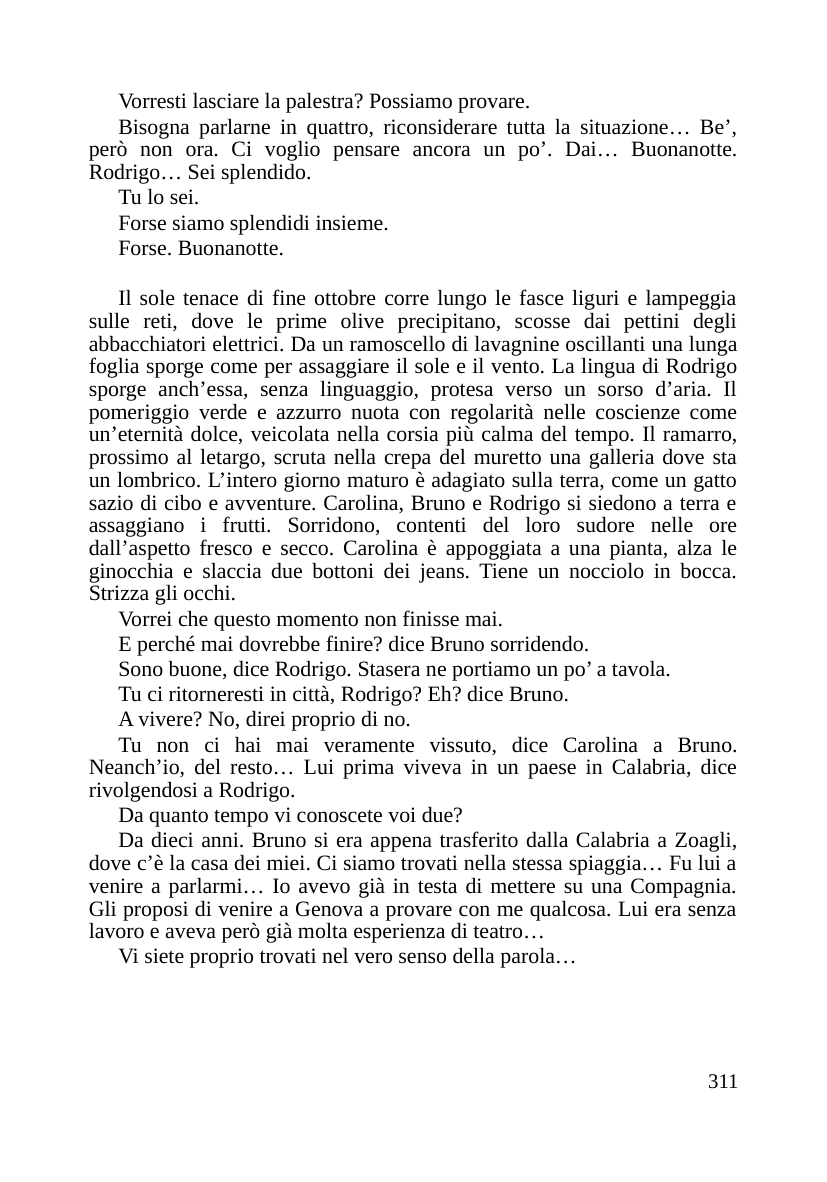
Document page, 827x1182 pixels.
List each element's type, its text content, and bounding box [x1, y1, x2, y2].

text Tu ci ritorneresti in città, Rodrigo? Eh? dice Bruno. [88, 681, 738, 706]
text Da quanto tempo vi conoscete voi due? [88, 802, 738, 827]
text Il sole tenace di fine ottobre corre lungo le fasce liguri e lampeggia sulle reti, dove le prime olive precipitano, scosse dai pettini degli abbacchiatori elettrici. Da un ramoscello di lavagnine oscillanti una lunga foglia sporge come per assaggiare il sole e il vento. La lingua di Rodrigo sporge anch’essa, senza linguaggio, protesa verso un sorso d’aria. Il pomeriggio verde e azzurro nuota con regolarità nelle coscienze come un’eternità dolce, veicolata nella corsia più calma del tempo. Il ramarro, prossimo al letargo, scruta nella crepa del muretto una galleria dove sta un lombrico. L’intero giorno maturo è adagiato sulla terra, come un gatto sazio di cibo e avventure. Carolina, Bruno e Rodrigo si siedono a terra e assaggiano i frutti. Sorridono, contenti del loro sudore nelle ore dall’aspetto fresco e secco. Carolina è appoggiata a una pianta, alza le ginocchia e slaccia due bottoni dei jeans. Tiene un nocciolo in bocca. Strizza gli occhi. [88, 285, 738, 606]
text Forse. Buonanotte. [88, 235, 738, 260]
text Tu non ci hai mai veramente vissuto, dice Carolina a Bruno. Neanch’io, del resto… Lui prima viveva in un paese in Calabria, dice rivolgendosi a Rodrigo. [88, 732, 738, 802]
text E perché mai dovrebbe finire? dice Bruno sorridendo. [88, 631, 738, 656]
text Bisogna parlarne in quattro, riconsiderare tutta la situazione… Be’, però non ora. Ci voglio pensare ancora un po’. Dai… Buonanotte. Rodrigo… Sei splendido. [88, 114, 738, 184]
text Forse siamo splendidi insieme. [88, 209, 738, 235]
text A vivere? No, direi proprio di no. [88, 706, 738, 732]
text Sono buone, dice Rodrigo. Stasera ne portiamo un po’ a tavola. [88, 656, 738, 681]
text Vorrei che questo momento non finisse mai. [88, 606, 738, 631]
text Tu lo sei. [88, 184, 738, 209]
text Vorresti lasciare la palestra? Possiamo provare. [88, 88, 738, 114]
text Vi siete proprio trovati nel vero senso della parola… [88, 943, 738, 969]
text Da dieci anni. Bruno si era appena trasferito dalla Calabria a Zoagli, dove c’è la casa dei miei. Ci siamo trovati nella stessa spiaggia… Fu lui a venire a parlarmi… Io avevo già in testa di mettere su una Compagnia. Gli proposi di venire a Genova a provare con me qualcosa. Lui era senza lavoro e aveva però già molta esperienza di teatro… [88, 827, 738, 943]
